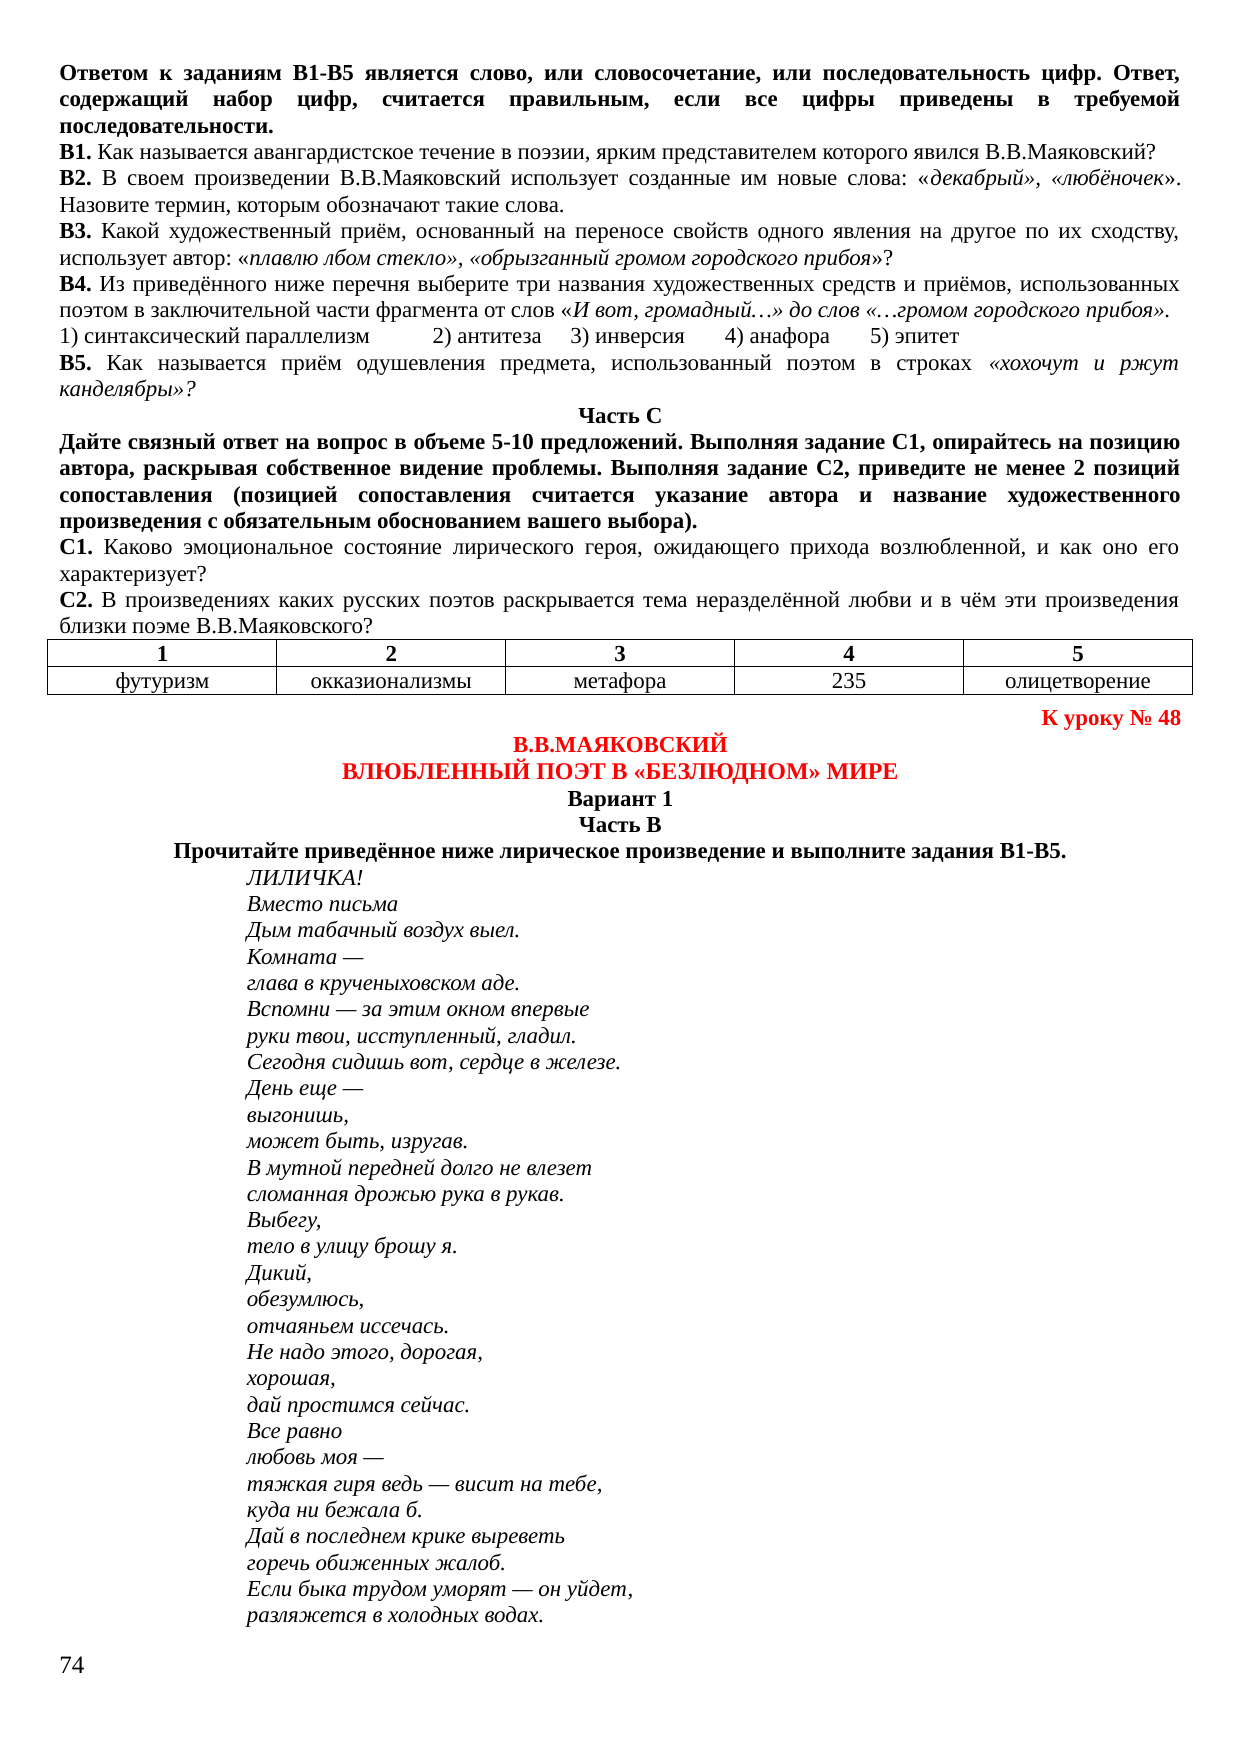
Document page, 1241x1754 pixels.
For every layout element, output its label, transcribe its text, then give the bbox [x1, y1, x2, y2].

text К уроку № 48 [59, 704, 1181, 731]
text горечь обиженных жалоб. [247, 1549, 1181, 1575]
text может быть, изругав. [247, 1127, 1181, 1153]
text Не надо этого, дорогая, [247, 1338, 1181, 1364]
table_cell 235 [735, 667, 963, 694]
table_cell футуризм [48, 667, 276, 694]
text Вместо письма [247, 890, 1181, 916]
text отчаяньем иссечась. [247, 1312, 1181, 1338]
text любовь моя — [247, 1443, 1181, 1470]
text Дайте связный ответ на вопрос в объеме 5-10 предложений. Выполняя задание С1, опирайтесь на позицию автора, раскрывая собственное видение проблемы. Выполняя задание С2, приведите не менее 2 позиций сопоставления (позицией сопоставления считается указание автора и название художественного произведения с обязательным обоснованием вашего выбора). [59, 428, 1181, 533]
text Вариант 1 [59, 784, 1181, 811]
text С2. В произведениях каких русских поэтов раскрывается тема неразделённой любви и в чём эти произведения близки поэме В.В.Маяковского? [59, 586, 1181, 639]
text С1. Каково эмоциональное состояние лирического героя, ожидающего прихода возлюбленной, и как оно его характеризует? [59, 533, 1181, 586]
text Прочитайте приведённое ниже лирическое произведение и выполните задания В1-В5. [59, 837, 1181, 864]
text Ответом к заданиям В1-В5 является слово, или словосочетание, или последовательность цифр. Ответ, содержащий набор цифр, считается правильным, если все цифры приведены в требуемой последовательности. [59, 59, 1181, 138]
table_header 1 [48, 640, 276, 666]
text Дикий, [247, 1259, 1181, 1285]
text В.В.МАЯКОВСКИЙ [59, 731, 1181, 757]
text В3. Какой художественный приём, основанный на переносе свойств одного явления на другое по их сходству, использует автор: «плавлю лбом стекло», «обрызганный громом городского прибоя»? [59, 217, 1181, 270]
text тяжкая гиря ведь — висит на тебе, [247, 1470, 1181, 1496]
text 1) синтаксический параллелизм 2) антитеза 3) инверсия 4) анафора 5) эпитет [59, 323, 1181, 349]
text В2. В своем произведении В.В.Маяковский использует созданные им новые слова: «декабрый», «любёночек». Назовите термин, которым обозначают такие слова. [59, 164, 1181, 217]
text Дай в последнем крике выреветь [247, 1522, 1181, 1549]
text руки твои, исступленный, гладил. [247, 1022, 1181, 1048]
table_header 2 [277, 640, 505, 666]
table_cell олицетворение [964, 667, 1192, 694]
text хорошая, [247, 1364, 1181, 1391]
text Часть В [59, 811, 1181, 837]
text ЛИЛИЧКА! [247, 864, 1181, 890]
text Выбегу, [247, 1206, 1181, 1233]
text Вспомни — за этим окном впервые [247, 995, 1181, 1022]
text обезумлюсь, [247, 1285, 1181, 1312]
text разляжется в холодных водах. [247, 1602, 1181, 1628]
text дай простимся сейчас. [247, 1391, 1181, 1417]
text выгонишь, [247, 1101, 1181, 1127]
text Все равно [247, 1417, 1181, 1443]
text Часть С [59, 402, 1181, 428]
text Если быка трудом уморят — он уйдет, [247, 1575, 1181, 1602]
text Сегодня сидишь вот, сердце в железе. [247, 1048, 1181, 1074]
table_cell окказионализмы [277, 667, 505, 694]
text В5. Как называется приём одушевления предмета, использованный поэтом в строках «хохочут и ржут канделябры»? [59, 349, 1181, 402]
text В4. Из приведённого ниже перечня выберите три названия художественных средств и приёмов, использованных поэтом в заключительной части фрагмента от слов «И вот, громадный…» до слов «…громом городского прибоя». [59, 270, 1181, 323]
text В мутной передней долго не влезет [247, 1153, 1181, 1180]
text День еще — [247, 1074, 1181, 1101]
text Дым табачный воздух выел. [247, 916, 1181, 943]
table_cell метафора [506, 667, 734, 694]
text ВЛЮБЛЕННЫЙ ПОЭТ В «БЕЗЛЮДНОМ» МИРЕ [59, 757, 1181, 784]
text тело в улицу брошу я. [247, 1233, 1181, 1259]
table_header 3 [506, 640, 734, 666]
table_header 5 [964, 640, 1192, 666]
table_header 4 [735, 640, 963, 666]
text В1. Как называется авангардистское течение в поэзии, ярким представителем которого явился В.В.Маяковский? [59, 138, 1181, 164]
text глава в крученыховском аде. [247, 969, 1181, 995]
text Комната — [247, 943, 1181, 969]
text куда ни бежала б. [247, 1496, 1181, 1522]
text сломанная дрожью рука в рукав. [247, 1180, 1181, 1206]
